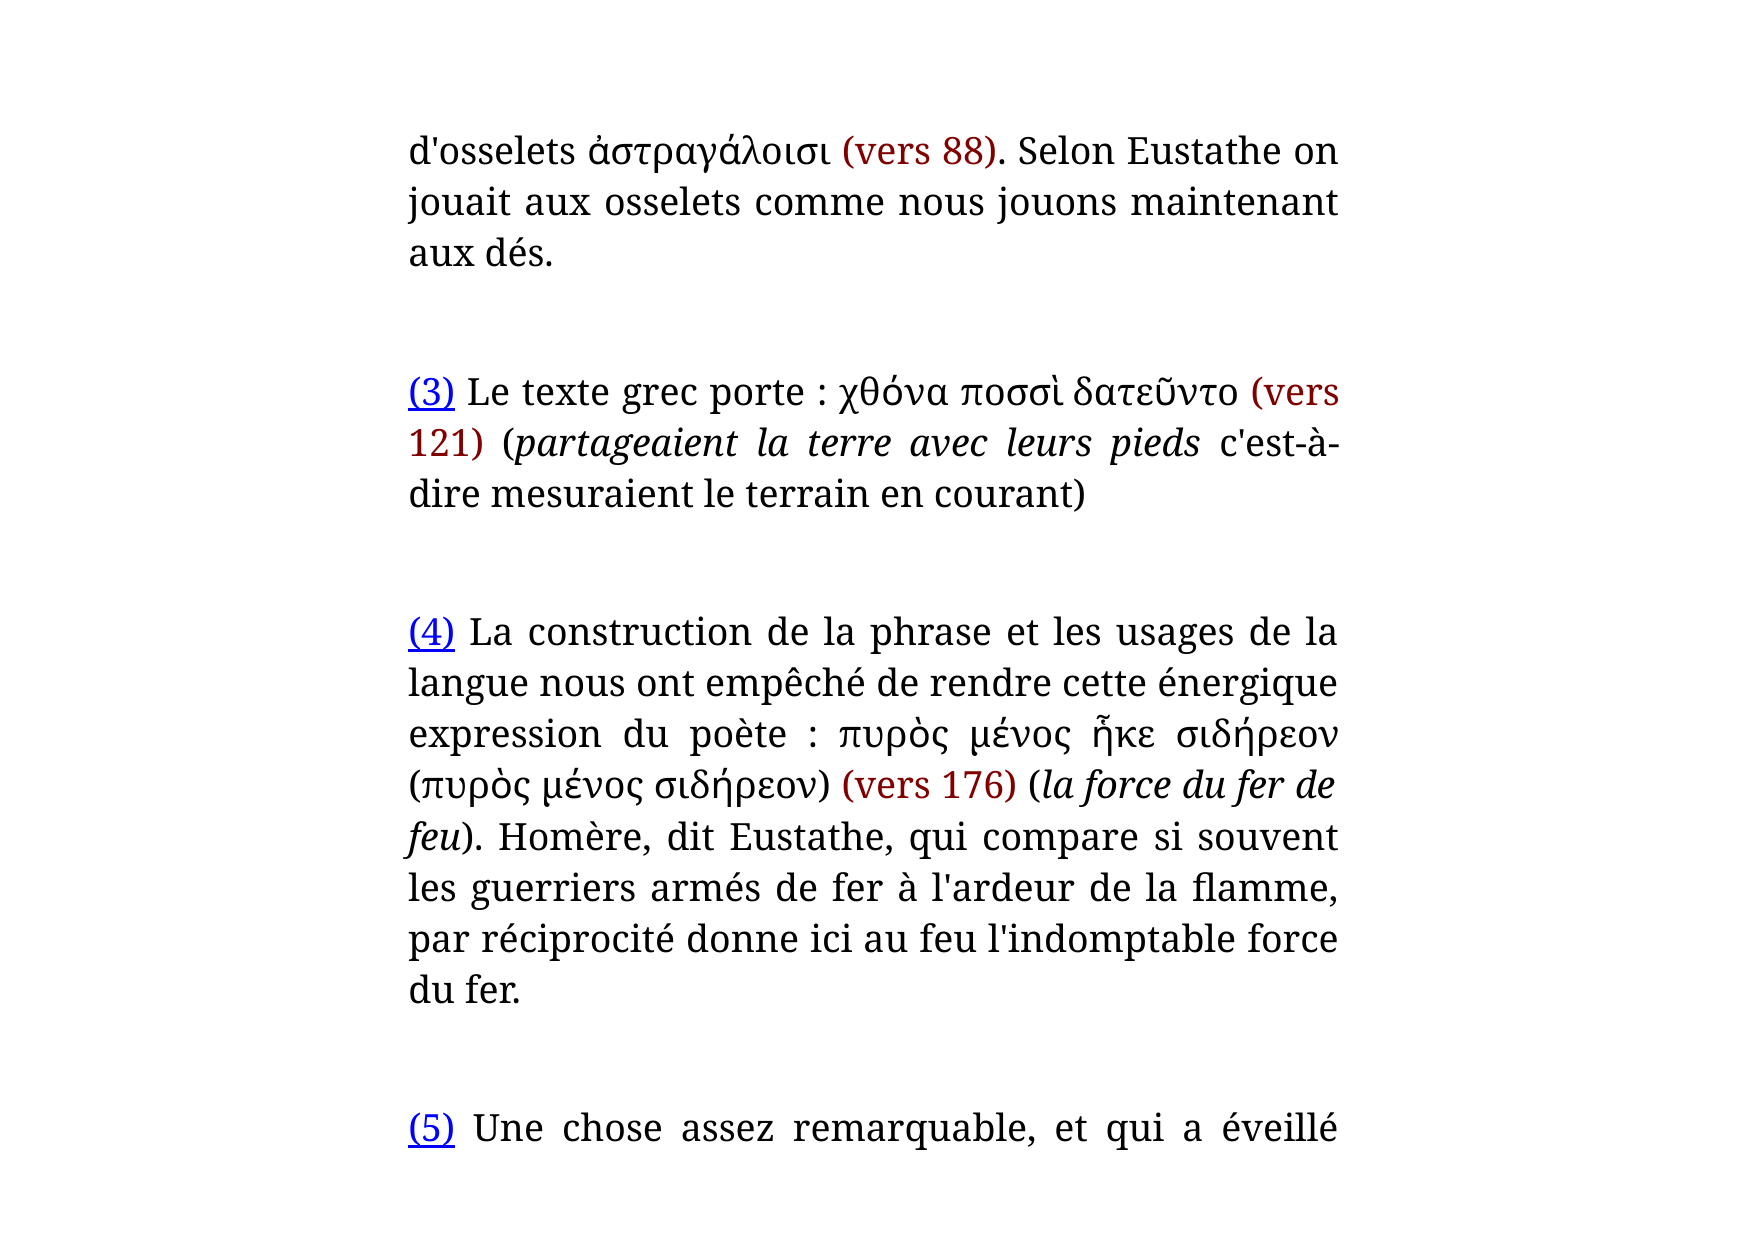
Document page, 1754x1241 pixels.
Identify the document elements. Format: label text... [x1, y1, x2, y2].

table_header [402, 118, 1352, 1158]
table_header d'osselets ἀστραγάλοισι (vers 88). Selon Eustathe on jouait aux osselets comme nous jouons maintenant aux dés. (3) Le texte grec porte : χθόνα ποσσὶ δατεῦντο (vers 121) (partageaient la terre avec leurs pieds c'est-à-dire mesuraient le terrain en courant) (4) La construction de la phrase et les usages de la langue nous ont empêché de rendre cette énergique expression du poète : πυρὸς μένος ἧκε σιδήρεον (πυρὸς μένος σιδήρεον) (vers 176) (la force du fer de feu). Homère, dit Eustathe, qui compare si souvent les guerriers armés de fer à l'ardeur de la flamme, par réciprocité donne ici au feu l'indomptable force du fer. (5) Une chose assez remarquable, et qui a éveillé [405, 121, 1343, 1156]
